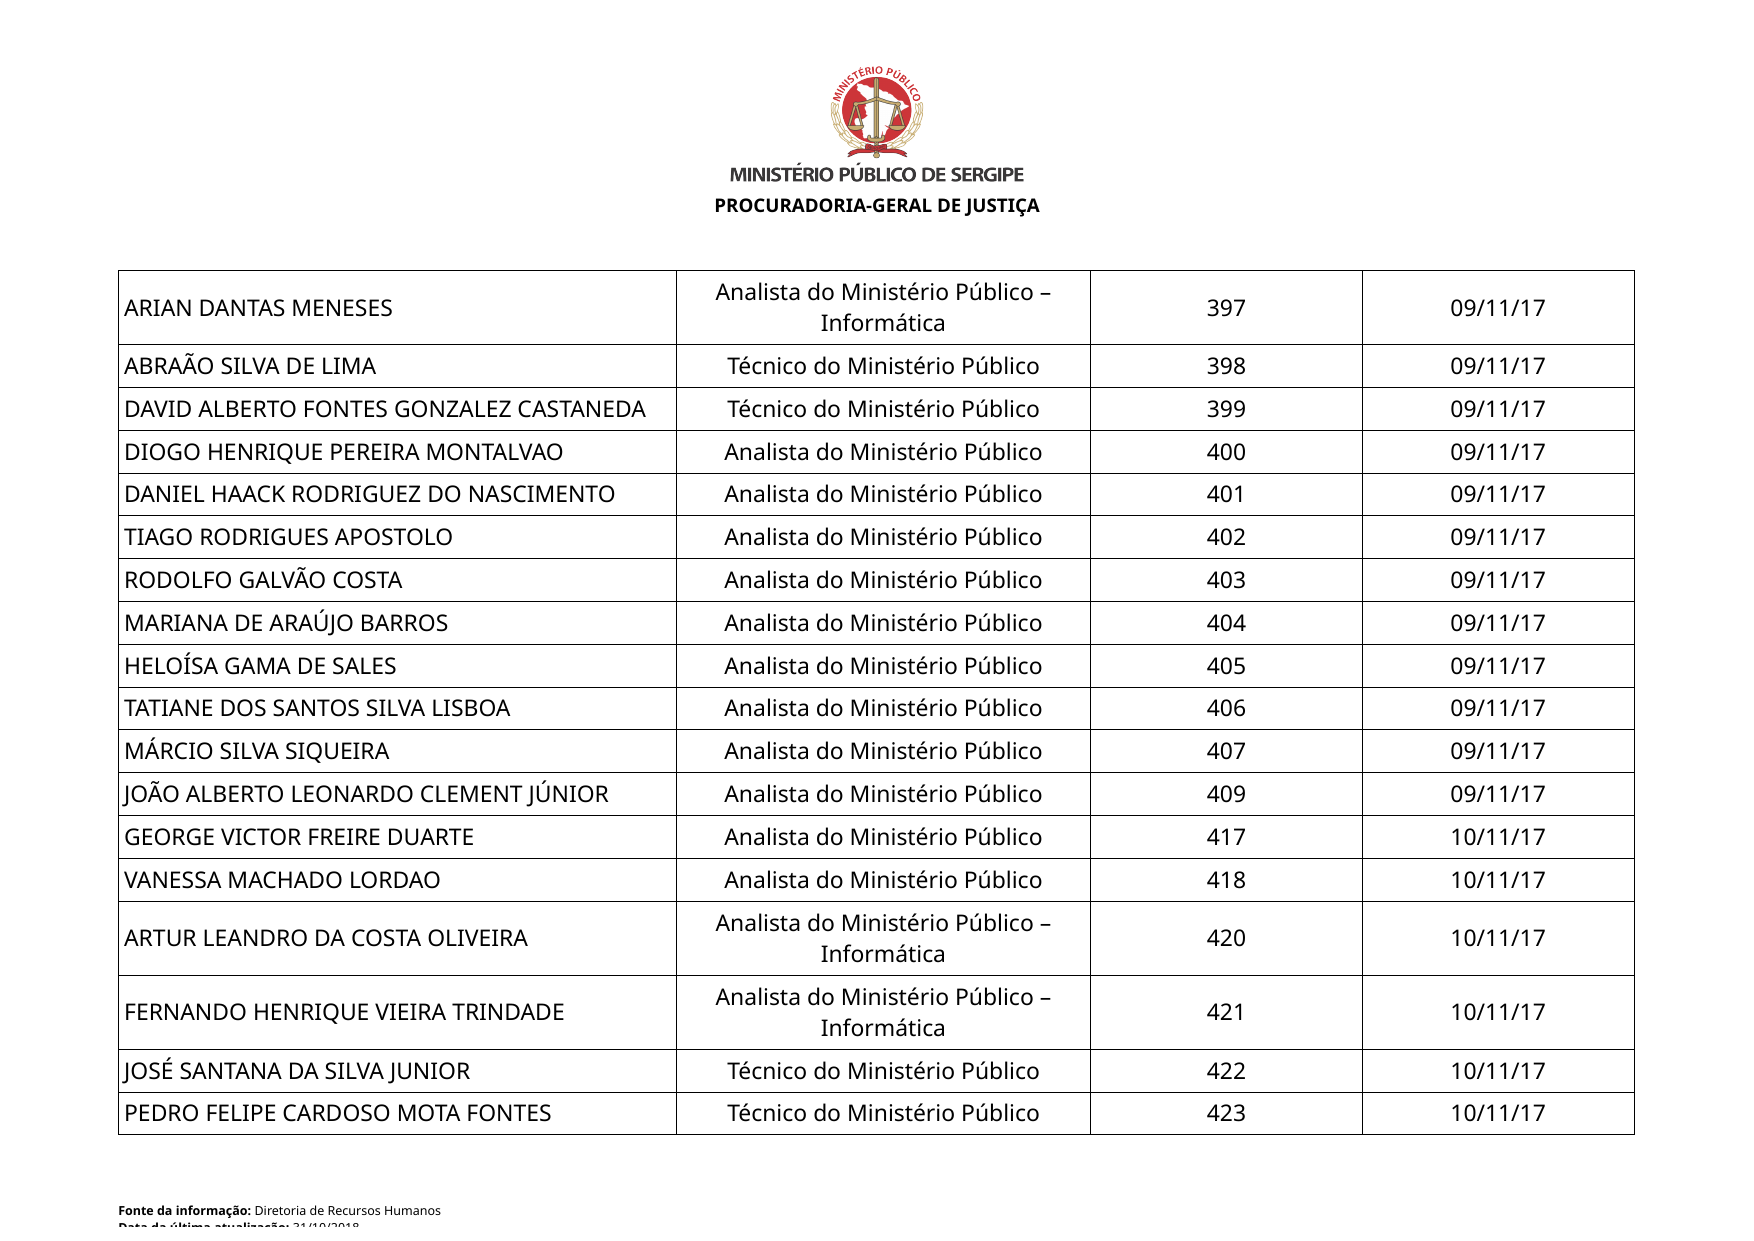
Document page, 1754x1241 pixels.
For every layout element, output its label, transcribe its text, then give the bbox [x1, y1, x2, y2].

table_cell 404 [1091, 602, 1362, 644]
table_cell 420 [1091, 902, 1362, 975]
table_cell Técnico do Ministério Público [677, 1050, 1090, 1092]
table_cell 10/11/17 [1363, 1050, 1634, 1092]
table_cell Técnico do Ministério Público [677, 388, 1090, 430]
table_cell 09/11/17 [1363, 645, 1634, 687]
table_cell TIAGO RODRIGUES APOSTOLO [119, 516, 676, 558]
table_cell Analista do Ministério Público [677, 730, 1090, 772]
table_cell Analista do Ministério Público [677, 516, 1090, 558]
table_cell 10/11/17 [1363, 902, 1634, 975]
table_cell 10/11/17 [1363, 859, 1634, 901]
table_cell JOSÉ SANTANA DA SILVA JUNIOR [119, 1050, 676, 1092]
table_cell 09/11/17 [1363, 388, 1634, 430]
table_cell Analista do Ministério Público [677, 602, 1090, 644]
table_cell VANESSA MACHADO LORDAO [119, 859, 676, 901]
table_cell 10/11/17 [1363, 816, 1634, 858]
table_cell 421 [1091, 976, 1362, 1049]
table_cell DIOGO HENRIQUE PEREIRA MONTALVAO [119, 431, 676, 472]
table_cell Analista do Ministério Público – Informática [677, 902, 1090, 975]
table_cell 09/11/17 [1363, 730, 1634, 772]
table_cell 10/11/17 [1363, 1093, 1634, 1134]
table_cell 397 [1091, 271, 1362, 344]
table_cell 406 [1091, 688, 1362, 729]
table_cell TATIANE DOS SANTOS SILVA LISBOA [119, 688, 676, 729]
table_cell 09/11/17 [1363, 602, 1634, 644]
table_cell 423 [1091, 1093, 1362, 1134]
table_cell Analista do Ministério Público – Informática [677, 976, 1090, 1049]
table_cell 403 [1091, 559, 1362, 601]
table_cell Analista do Ministério Público [677, 859, 1090, 901]
table_cell MARIANA DE ARAÚJO BARROS [119, 602, 676, 644]
table_cell 09/11/17 [1363, 773, 1634, 815]
table_cell PEDRO FELIPE CARDOSO MOTA FONTES [119, 1093, 676, 1134]
table_cell 09/11/17 [1363, 559, 1634, 601]
table_cell 417 [1091, 816, 1362, 858]
table_cell Analista do Ministério Público [677, 816, 1090, 858]
table_cell HELOÍSA GAMA DE SALES [119, 645, 676, 687]
table_cell Analista do Ministério Público [677, 474, 1090, 515]
table_cell 407 [1091, 730, 1362, 772]
table_cell Técnico do Ministério Público [677, 345, 1090, 387]
table_cell MÁRCIO SILVA SIQUEIRA [119, 730, 676, 772]
table_cell 09/11/17 [1363, 345, 1634, 387]
table_cell 09/11/17 [1363, 271, 1634, 344]
table_cell Analista do Ministério Público [677, 559, 1090, 601]
table_cell DAVID ALBERTO FONTES GONZALEZ CASTANEDA [119, 388, 676, 430]
table_cell FERNANDO HENRIQUE VIEIRA TRINDADE [119, 976, 676, 1049]
table_cell 401 [1091, 474, 1362, 515]
table_cell 398 [1091, 345, 1362, 387]
table_cell ABRAÃO SILVA DE LIMA [119, 345, 676, 387]
table_cell DANIEL HAACK RODRIGUEZ DO NASCIMENTO [119, 474, 676, 515]
table_cell Técnico do Ministério Público [677, 1093, 1090, 1134]
table_cell 09/11/17 [1363, 688, 1634, 729]
table_cell Analista do Ministério Público [677, 431, 1090, 472]
table_cell ARIAN DANTAS MENESES [119, 271, 676, 344]
table_cell 399 [1091, 388, 1362, 430]
table_cell 09/11/17 [1363, 516, 1634, 558]
table_cell 422 [1091, 1050, 1362, 1092]
table_cell GEORGE VICTOR FREIRE DUARTE [119, 816, 676, 858]
picture [730, 66, 1024, 185]
table_cell RODOLFO GALVÃO COSTA [119, 559, 676, 601]
table_cell 10/11/17 [1363, 976, 1634, 1049]
table_cell Analista do Ministério Público [677, 645, 1090, 687]
table_cell 09/11/17 [1363, 431, 1634, 472]
table_cell 400 [1091, 431, 1362, 472]
table_cell Analista do Ministério Público – Informática [677, 271, 1090, 344]
table_cell JOÃO ALBERTO LEONARDO CLEMENT JÚNIOR [119, 773, 676, 815]
table_cell 405 [1091, 645, 1362, 687]
table_cell Analista do Ministério Público [677, 773, 1090, 815]
table_cell Analista do Ministério Público [677, 688, 1090, 729]
table_cell 409 [1091, 773, 1362, 815]
table_cell 418 [1091, 859, 1362, 901]
table_cell 402 [1091, 516, 1362, 558]
table_cell 09/11/17 [1363, 474, 1634, 515]
table_cell ARTUR LEANDRO DA COSTA OLIVEIRA [119, 902, 676, 975]
